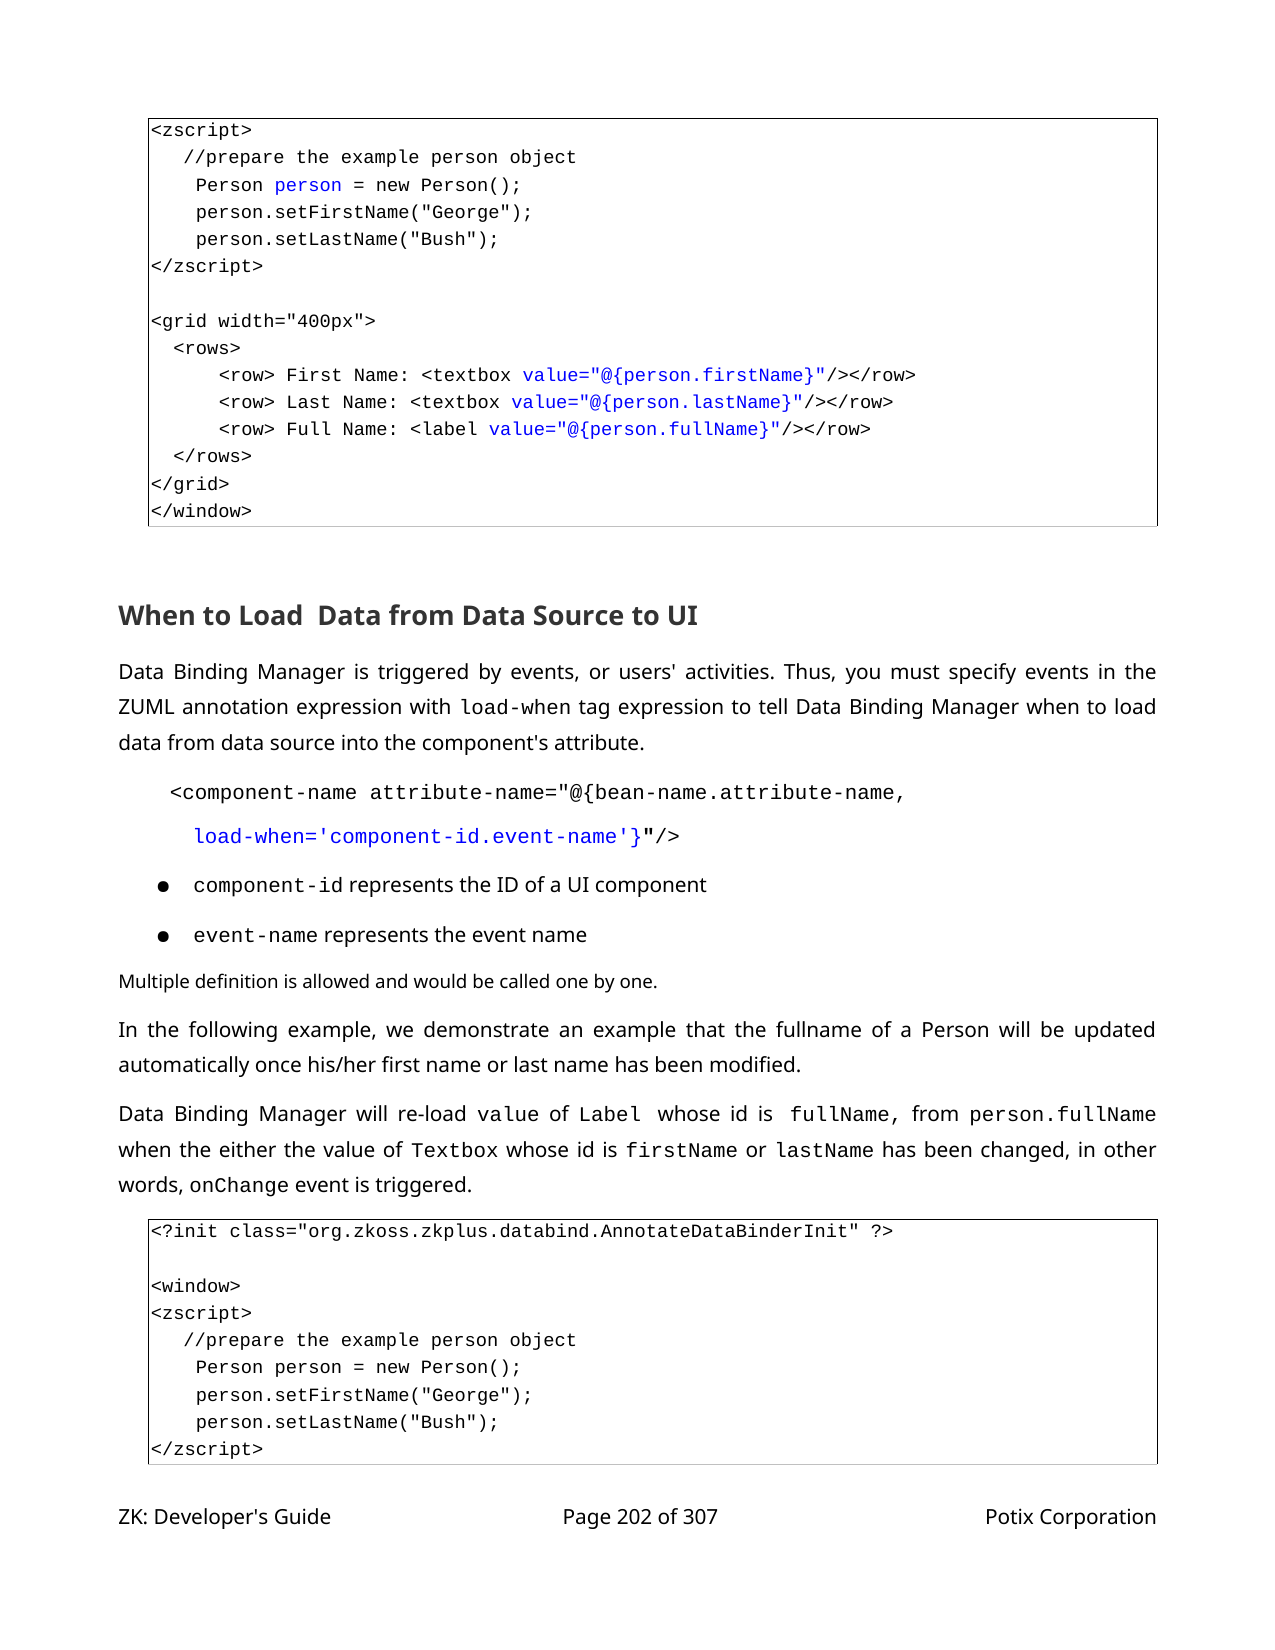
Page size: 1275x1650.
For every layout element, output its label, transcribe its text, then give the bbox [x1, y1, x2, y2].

text //prepare the example person object [149, 1328, 1157, 1352]
text Person person = new Person(); [149, 172, 1157, 197]
text //prepare the example person object [149, 145, 1157, 169]
text </rows> [149, 444, 1157, 469]
text Data Binding Manager will re-load value of Label whose id is fullName, from person.fullName when the either the value of Textbox whose id is firstName or lastName has been changed, in other words, onChange event is triggered. [118, 1099, 1157, 1199]
list component-id represents the ID of a UI component [156, 871, 1157, 899]
text <zscript> [149, 119, 1157, 142]
text <row> Full Name: <label value="@{person.fullName}"/></row> [149, 417, 1157, 441]
text </zscript> [149, 254, 1157, 278]
text person.setFirstName("George"); [149, 1382, 1157, 1407]
text person.setFirstName("George"); [149, 200, 1157, 224]
text </grid> [149, 472, 1157, 496]
text <rows> [149, 336, 1157, 360]
text person.setLastName("Bush"); [149, 227, 1157, 251]
text <row> First Name: <textbox value="@{person.firstName}"/></row> [149, 363, 1157, 387]
text person.setLastName("Bush"); [149, 1410, 1157, 1434]
text Multiple definition is allowed and would be called one by one. [118, 969, 1157, 994]
list event-name represents the event name [156, 920, 1157, 948]
text <zscript> [149, 1301, 1157, 1325]
subtitle When to Load Data from Data Source to UI [118, 597, 1157, 634]
text <grid width="400px"> [149, 308, 1157, 333]
text In the following example, we demonstrate an example that the fullname of a Person will be updated automatically once his/her first name or last name has been modified. [118, 1015, 1157, 1078]
text Person person = new Person(); [149, 1355, 1157, 1379]
text <?init class="org.zkoss.zkplus.databind.AnnotateDataBinderInit" ?> [149, 1220, 1157, 1244]
text <row> Last Name: <textbox value="@{person.lastName}"/></row> [149, 390, 1157, 414]
text <component-name attribute-name="@{bean-name.attribute-name, [118, 777, 1157, 806]
text Data Binding Manager is triggered by events, or users' activities. Thus, you must specify events in the ZUML annotation expression with load-when tag expression to tell Data Binding Manager when to load data from data source into the component's attribute. [118, 657, 1157, 756]
text </zscript> [149, 1437, 1157, 1464]
text <window> [149, 1274, 1157, 1298]
text load-when='component-id.event-name'}"/> [118, 826, 1157, 850]
text </window> [149, 499, 1157, 526]
